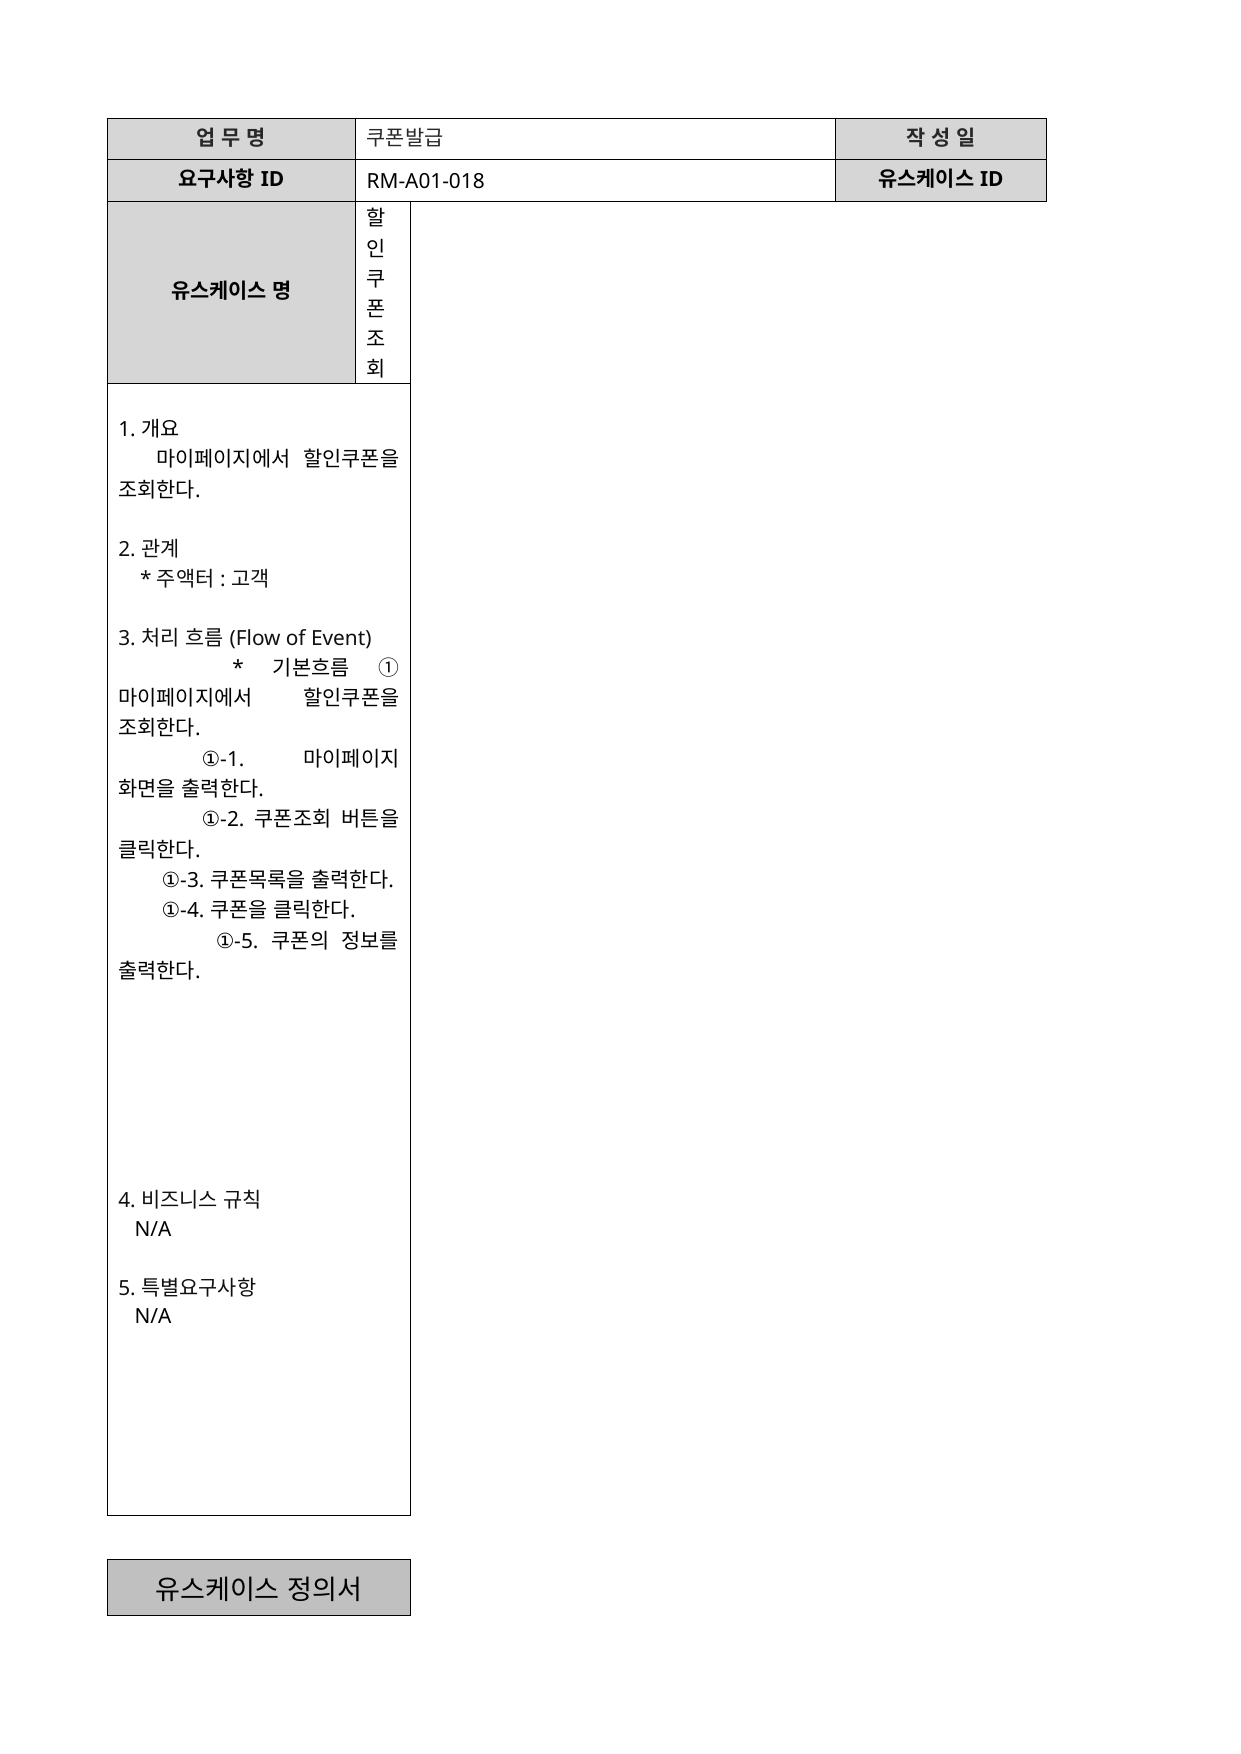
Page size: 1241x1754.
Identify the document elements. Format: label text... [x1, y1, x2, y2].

table_cell 할인 쿠폰 조회 [356, 202, 410, 383]
table_cell 유스케이스 ID [836, 160, 1046, 201]
table_header 유스케이스 정의서 [108, 1560, 410, 1615]
table_cell RM-A01-018 [356, 160, 835, 201]
table_cell 요구사항 ID [108, 160, 355, 201]
table_header [411, 1559, 1046, 1615]
table_cell 1. 개요 마이페이지에서 할인쿠폰을 조회한다. 2. 관계 * 주액터 : 고객 3. 처리 흐름 (Flow of Event) * 기본흐름 ① 마이페이지에서 할인쿠폰을 조회한다. ①-1. 마이페이지 화면을 출력한다. ①-2. 쿠폰조회 버튼을 클릭한다. ①-3. 쿠폰목록을 출력한다. ①-4. 쿠폰을 클릭한다. ①-5. 쿠폰의 정보를 출력한다. 4. 비즈니스 규칙 N/A 5. 특별요구사항 N/A [108, 384, 410, 1514]
table_cell 작 성 일 [836, 119, 1046, 159]
table_cell [411, 202, 1046, 383]
table_cell 유스케이스 명 [108, 202, 355, 383]
table_cell 업 무 명 [108, 119, 355, 159]
table_cell 쿠폰발급 [356, 119, 835, 159]
table_cell [411, 383, 1046, 1514]
